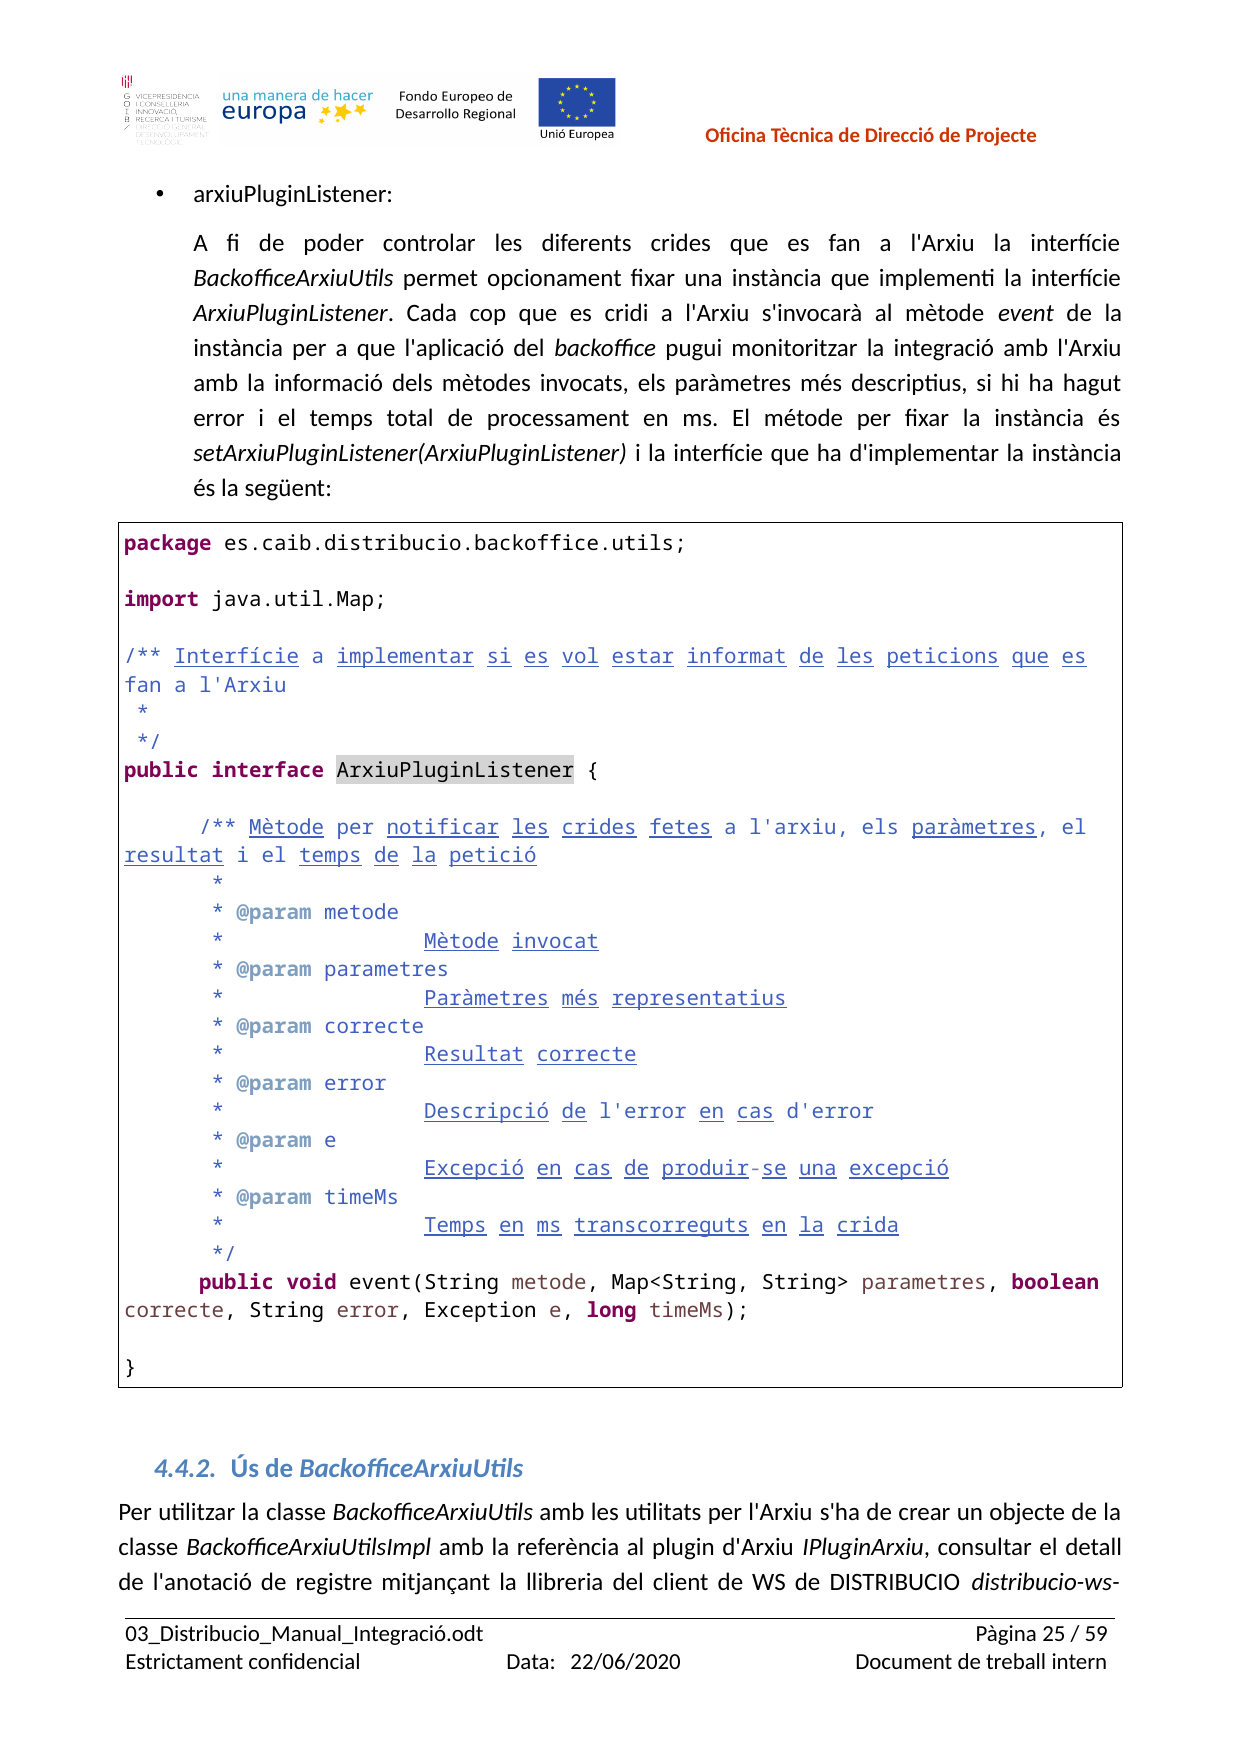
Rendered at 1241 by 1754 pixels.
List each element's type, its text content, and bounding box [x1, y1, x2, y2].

text Per utilitzar la classe BackofficeArxiuUtils amb les utilitats per l'Arxiu s'ha de crear un objecte de la classe BackofficeArxiuUtilsImpl amb la referència al plugin d'Arxiu IPluginArxiu, consultar el detall de l'anotació de registre mitjançant la llibreria del client de WS de DISTRIBUCIO distribucio-ws- [118, 1496, 1122, 1597]
picture [118, 73, 213, 147]
subtitle Ús de BackofficeArxiuUtils [153, 1451, 1122, 1484]
picture [219, 73, 621, 147]
table_header package es.caib.distribucio.backoffice.utils; import java.util.Map; /** Interfície a implementar si es vol estar informat de les peticions que es fan a l'Arxiu * */ public interface ArxiuPluginListener { /** Mètode per notificar les crides fetes a l'arxiu, els paràmetres, el resultat i el temps de la petició * * @param metode * Mètode invocat * @param parametres * Paràmetres més representatius * @param correcte * Resultat correcte * @param error * Descripció de l'error en cas d'error * @param e * Excepció en cas de produir-se una excepció * @param timeMs * Temps en ms transcorreguts en la crida */ public void event(String metode, Map<String, String> parametres, boolean correcte, String error, Exception e, long timeMs); } [119, 523, 1122, 1387]
list arxiuPluginListener: [156, 178, 1122, 208]
list A fi de poder controlar les diferents crides que es fan a l'Arxiu la interfície BackofficeArxiuUtils permet opcionament fixar una instància que implementi la interfície ArxiuPluginListener. Cada cop que es cridi a l'Arxiu s'invocarà al mètode event de la instància per a que l'aplicació del backoffice pugui monitoritzar la integració amb l'Arxiu amb la informació dels mètodes invocats, els paràmetres més descriptius, si hi ha hagut error i el temps total de processament en ms. El métode per fixar la instància és setArxiuPluginListener(ArxiuPluginListener) i la interfície que ha d'implementar la instància és la següent: [156, 227, 1122, 503]
